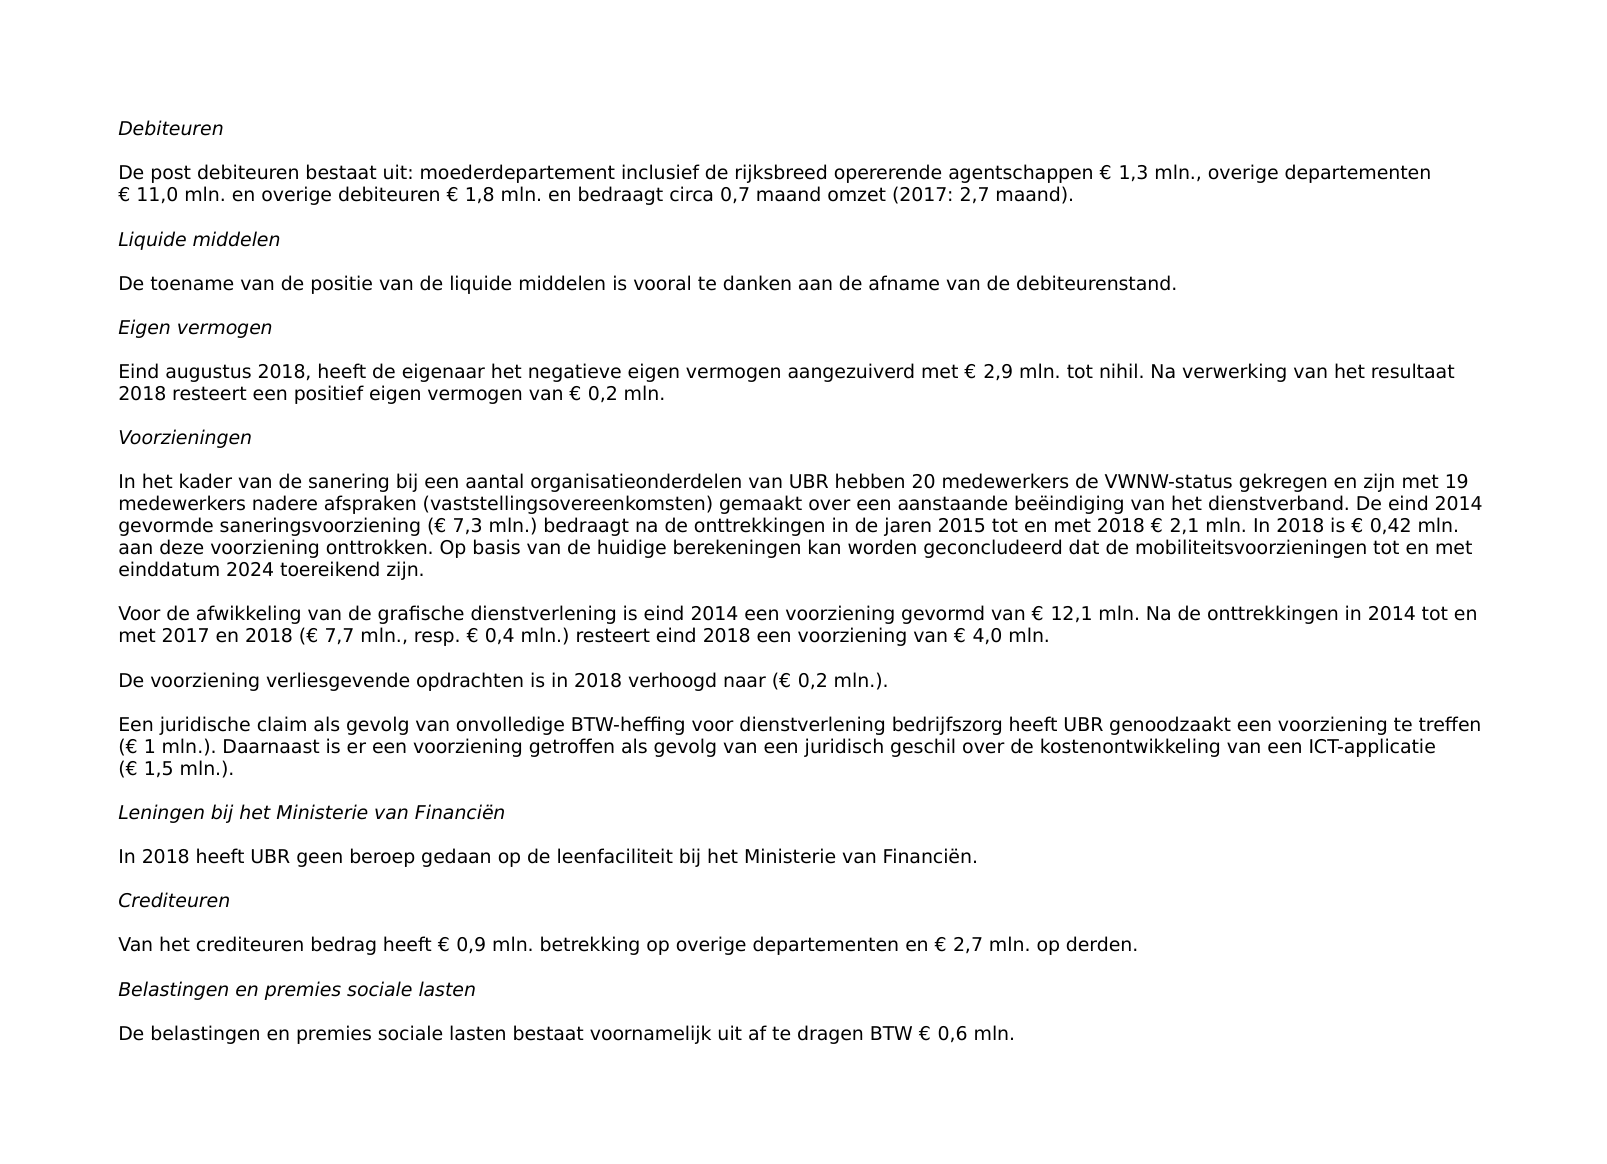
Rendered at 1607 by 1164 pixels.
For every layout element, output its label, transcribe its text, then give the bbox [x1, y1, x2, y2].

text De voorziening verliesgevende opdrachten is in 2018 verhoogd naar (€ 0,2 mln.). [118, 669, 1488, 691]
text In 2018 heeft UBR geen beroep gedaan op de leenfaciliteit bij het Ministerie van Financiën. [118, 846, 1488, 868]
text Een juridische claim als gevolg van onvolledige BTW-heffing voor dienstverlening bedrijfszorg heeft UBR genoodzaakt een voorziening te treffen (€ 1 mln.). Daarnaast is er een voorziening getroffen als gevolg van een juridisch geschil over de kostenontwikkeling van een ICT-applicatie (€ 1,5 mln.). [118, 714, 1488, 779]
text De post debiteuren bestaat uit: moederdepartement inclusief de rijksbreed opererende agentschappen € 1,3 mln., overige departementen € 11,0 mln. en overige debiteuren € 1,8 mln. en bedraagt circa 0,7 maand omzet (2017: 2,7 maand). [118, 162, 1488, 206]
subtitle Crediteuren [118, 890, 1488, 912]
text In het kader van de sanering bij een aantal organisatieonderdelen van UBR hebben 20 medewerkers de VWNW-status gekregen en zijn met 19 medewerkers nadere afspraken (vaststellingsovereenkomsten) gemaakt over een aanstaande beëindiging van het dienstverband. De eind 2014 gevormde saneringsvoorziening (€ 7,3 mln.) bedraagt na de onttrekkingen in de jaren 2015 tot en met 2018 € 2,1 mln. In 2018 is € 0,42 mln. aan deze voorziening onttrokken. Op basis van de huidige berekeningen kan worden geconcludeerd dat de mobiliteitsvoorzieningen tot en met einddatum 2024 toereikend zijn. [118, 471, 1488, 581]
text Voor de afwikkeling van de grafische dienstverlening is eind 2014 een voorziening gevormd van € 12,1 mln. Na de onttrekkingen in 2014 tot en met 2017 en 2018 (€ 7,7 mln., resp. € 0,4 mln.) resteert eind 2018 een voorziening van € 4,0 mln. [118, 603, 1488, 647]
subtitle Voorzieningen [118, 427, 1488, 449]
subtitle Debiteuren [118, 118, 1488, 140]
text Eind augustus 2018, heeft de eigenaar het negatieve eigen vermogen aangezuiverd met € 2,9 mln. tot nihil. Na verwerking van het resultaat 2018 resteert een positief eigen vermogen van € 0,2 mln. [118, 361, 1488, 405]
text De belastingen en premies sociale lasten bestaat voornamelijk uit af te dragen BTW € 0,6 mln. [118, 1023, 1488, 1044]
text De toename van de positie van de liquide middelen is vooral te danken aan de afname van de debiteurenstand. [118, 273, 1488, 294]
text Van het crediteuren bedrag heeft € 0,9 mln. betrekking op overige departementen en € 2,7 mln. op derden. [118, 934, 1488, 956]
subtitle Liquide middelen [118, 228, 1488, 250]
subtitle Leningen bij het Ministerie van Financiën [118, 802, 1488, 824]
subtitle Eigen vermogen [118, 317, 1488, 339]
subtitle Belastingen en premies sociale lasten [118, 978, 1488, 1000]
